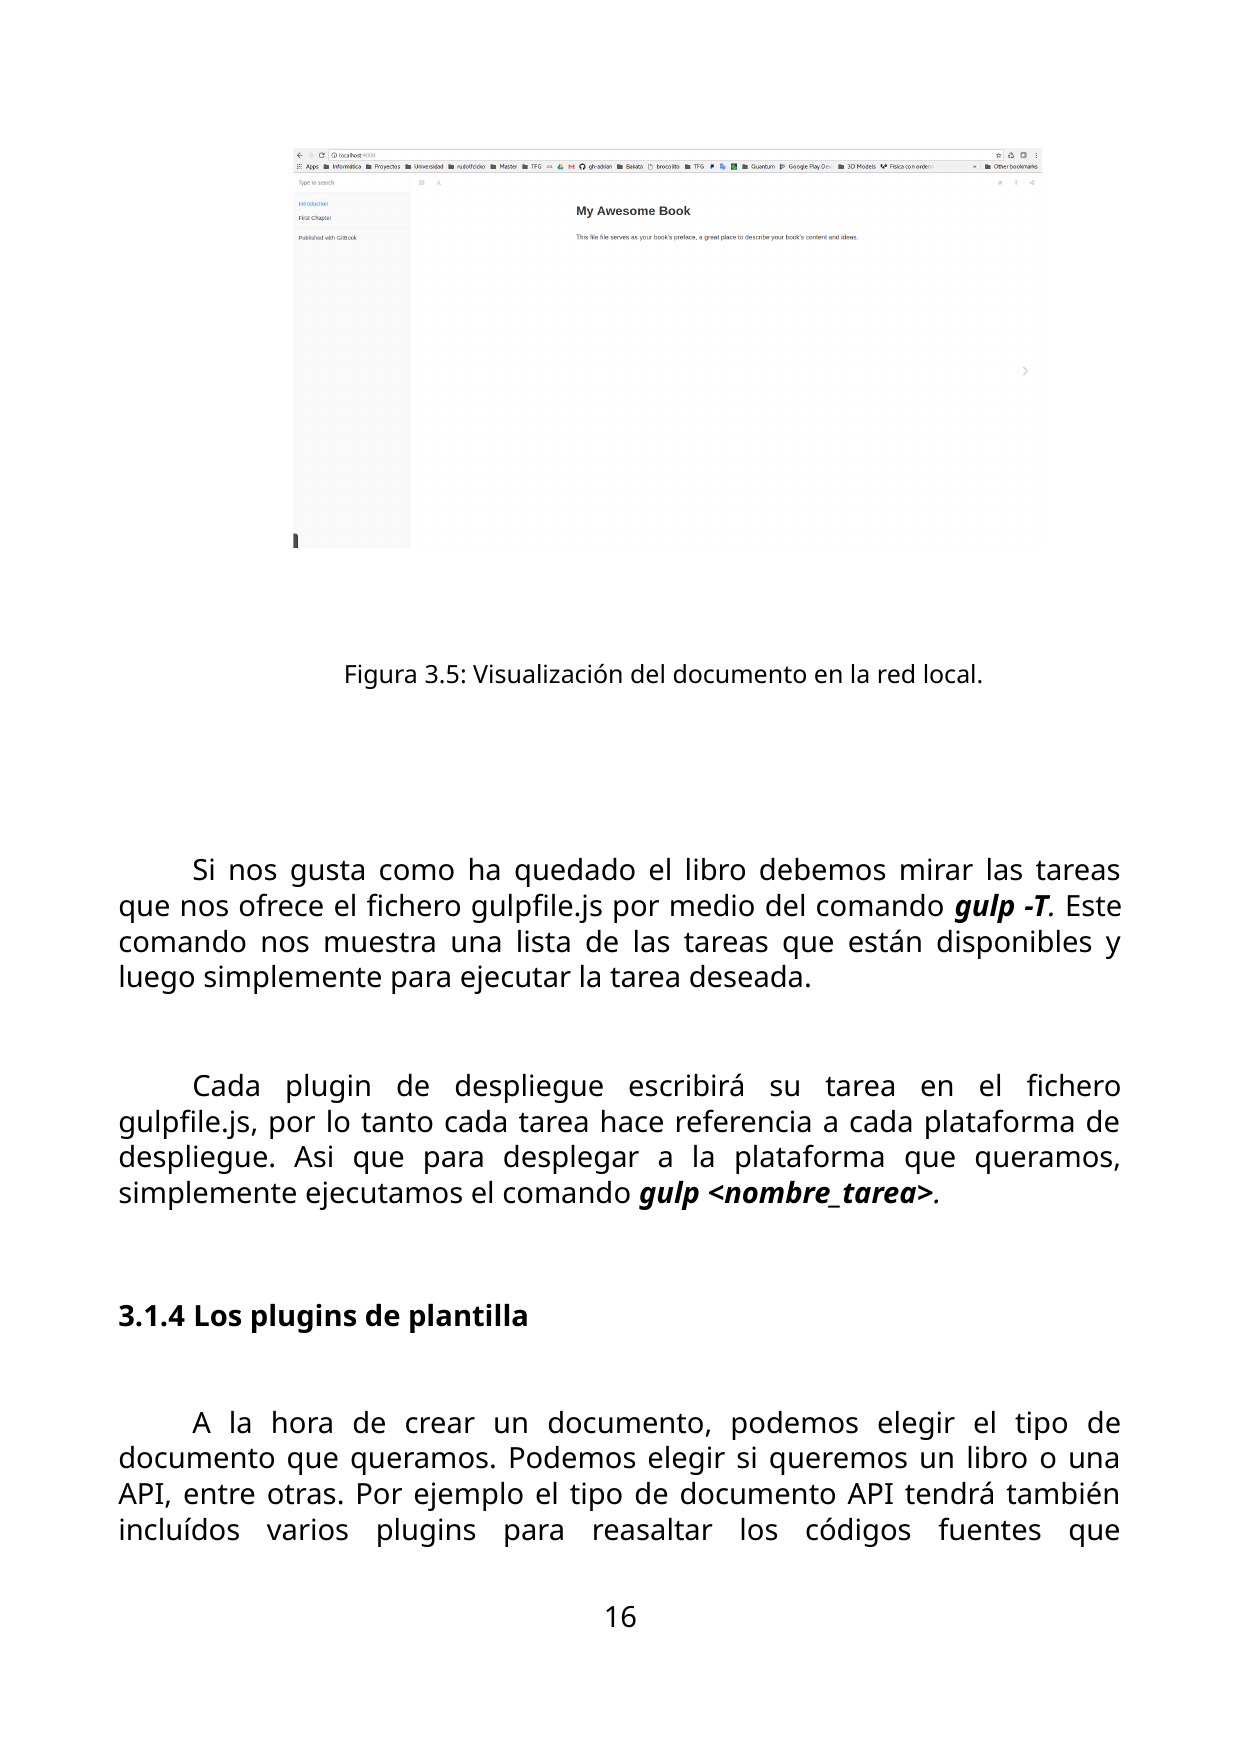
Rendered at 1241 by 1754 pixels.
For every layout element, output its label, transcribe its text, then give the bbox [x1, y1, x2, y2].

subtitle Los plugins de plantilla [118, 1295, 1122, 1335]
picture [293, 148, 1043, 548]
text Figura 3.5: Visualización del documento en la red local. [214, 656, 1113, 691]
text Cada plugin de despliegue escribirá su tarea en el fichero gulpfile.js, por lo tanto cada tarea hace referencia a cada plataforma de despliegue. Asi que para desplegar a la plataforma que queramos, simplemente ejecutamos el comando gulp <nombre_tarea>. [118, 1065, 1122, 1212]
text Si nos gusta como ha quedado el libro debemos mirar las tareas que nos ofrece el fichero gulpfile.js por medio del comando gulp -T. Este comando nos muestra una lista de las tareas que están disponibles y luego simplemente para ejecutar la tarea deseada. [118, 849, 1122, 996]
text A la hora de crear un documento, podemos elegir el tipo de documento que queramos. Podemos elegir si queremos un libro o una API, entre otras. Por ejemplo el tipo de documento API tendrá también incluídos varios plugins para reasaltar los códigos fuentes que [118, 1402, 1122, 1549]
